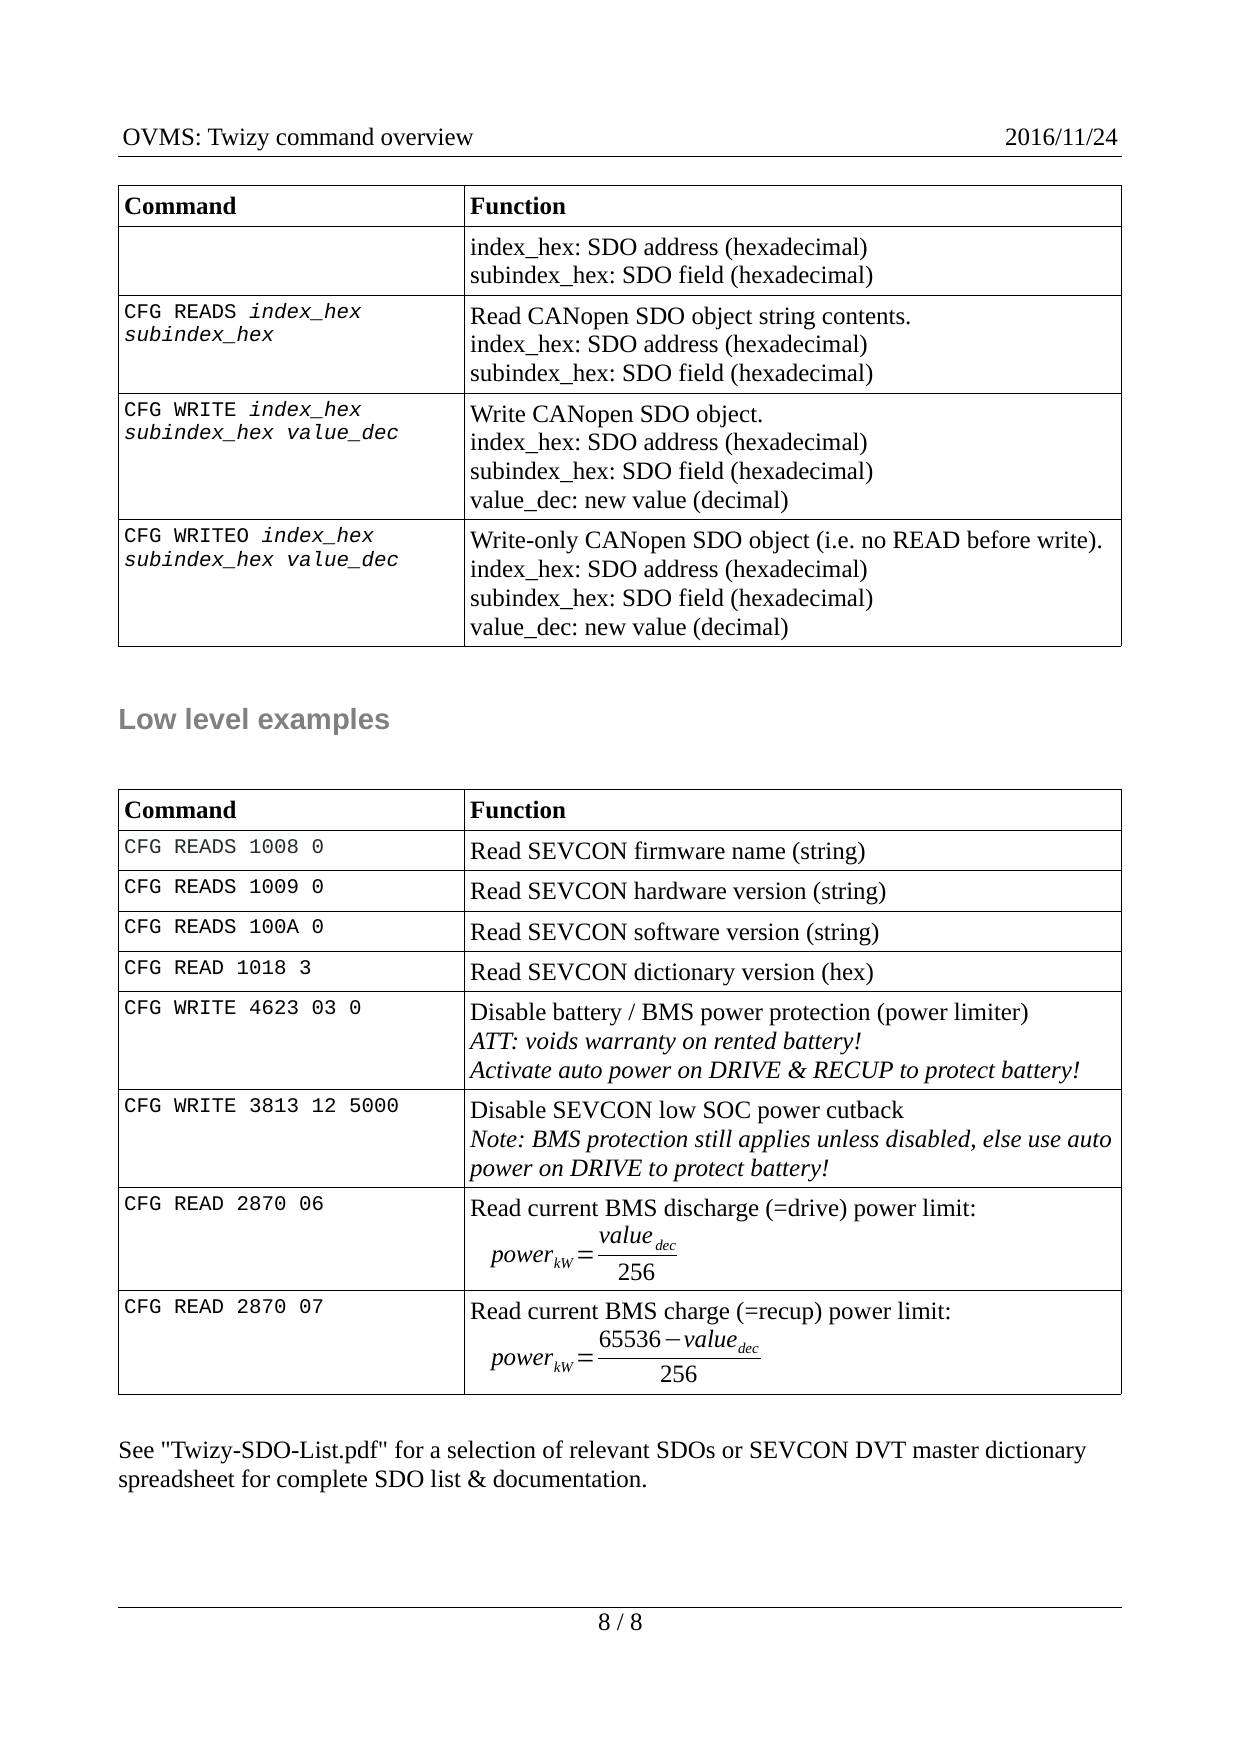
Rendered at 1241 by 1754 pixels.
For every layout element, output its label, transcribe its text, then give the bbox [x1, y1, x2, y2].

text See "Twizy-SDO-List.pdf" for a selection of relevant SDOs or SEVCON DVT master dictionary spreadsheet for complete SDO list & documentation. [118, 1435, 1122, 1492]
table_cell [119, 227, 464, 295]
table_header Function [465, 186, 1121, 226]
table_cell CFG WRITEO index_hex subindex_hex value_dec [119, 520, 464, 646]
table_cell CFG WRITE 4623 03 0 [119, 992, 464, 1089]
table_cell Read SEVCON software version (string) [465, 912, 1121, 951]
table_header Function [465, 790, 1121, 830]
table_cell CFG READ 1018 3 [119, 952, 464, 991]
table_cell CFG READS 1008 0 [119, 831, 464, 870]
table_cell Disable SEVCON low SOC power cutback Note: BMS protection still applies unless disabled, else use auto power on DRIVE to protect battery! [465, 1090, 1121, 1187]
table_cell CFG WRITE 3813 12 5000 [119, 1090, 464, 1187]
table_cell CFG READ 2870 06 [119, 1188, 464, 1290]
table_cell CFG READ 2870 07 [119, 1291, 464, 1393]
table_cell Read SEVCON dictionary version (hex) [465, 952, 1121, 991]
table_cell index_hex: SDO address (hexadecimal) subindex_hex: SDO field (hexadecimal) [465, 227, 1121, 295]
table_cell Write CANopen SDO object. index_hex: SDO address (hexadecimal) subindex_hex: SDO field (hexadecimal) value_dec: new value (decimal) [465, 394, 1121, 519]
table_cell Read current BMS charge (=recup) power limit: [465, 1291, 1121, 1393]
table_cell Read current BMS discharge (=drive) power limit: [465, 1188, 1121, 1290]
table_cell Read SEVCON hardware version (string) [465, 871, 1121, 911]
table_header Command [119, 186, 464, 226]
table_cell Read CANopen SDO object string contents. index_hex: SDO address (hexadecimal) subindex_hex: SDO field (hexadecimal) [465, 296, 1121, 393]
table_cell Read SEVCON firmware name (string) [465, 831, 1121, 870]
table_header Command [119, 790, 464, 830]
subtitle Low level examples [118, 702, 1122, 736]
table_cell CFG READS 1009 0 [119, 871, 464, 911]
table_cell Disable battery / BMS power protection (power limiter) ATT: voids warranty on rented battery! Activate auto power on DRIVE & RECUP to protect battery! [465, 992, 1121, 1089]
table_cell Write-only CANopen SDO object (i.e. no READ before write). index_hex: SDO address (hexadecimal) subindex_hex: SDO field (hexadecimal) value_dec: new value (decimal) [465, 520, 1121, 646]
table_cell CFG READS index_hex subindex_hex [119, 296, 464, 393]
table_cell CFG WRITE index_hex subindex_hex value_dec [119, 394, 464, 519]
table_cell CFG READS 100A 0 [119, 912, 464, 951]
